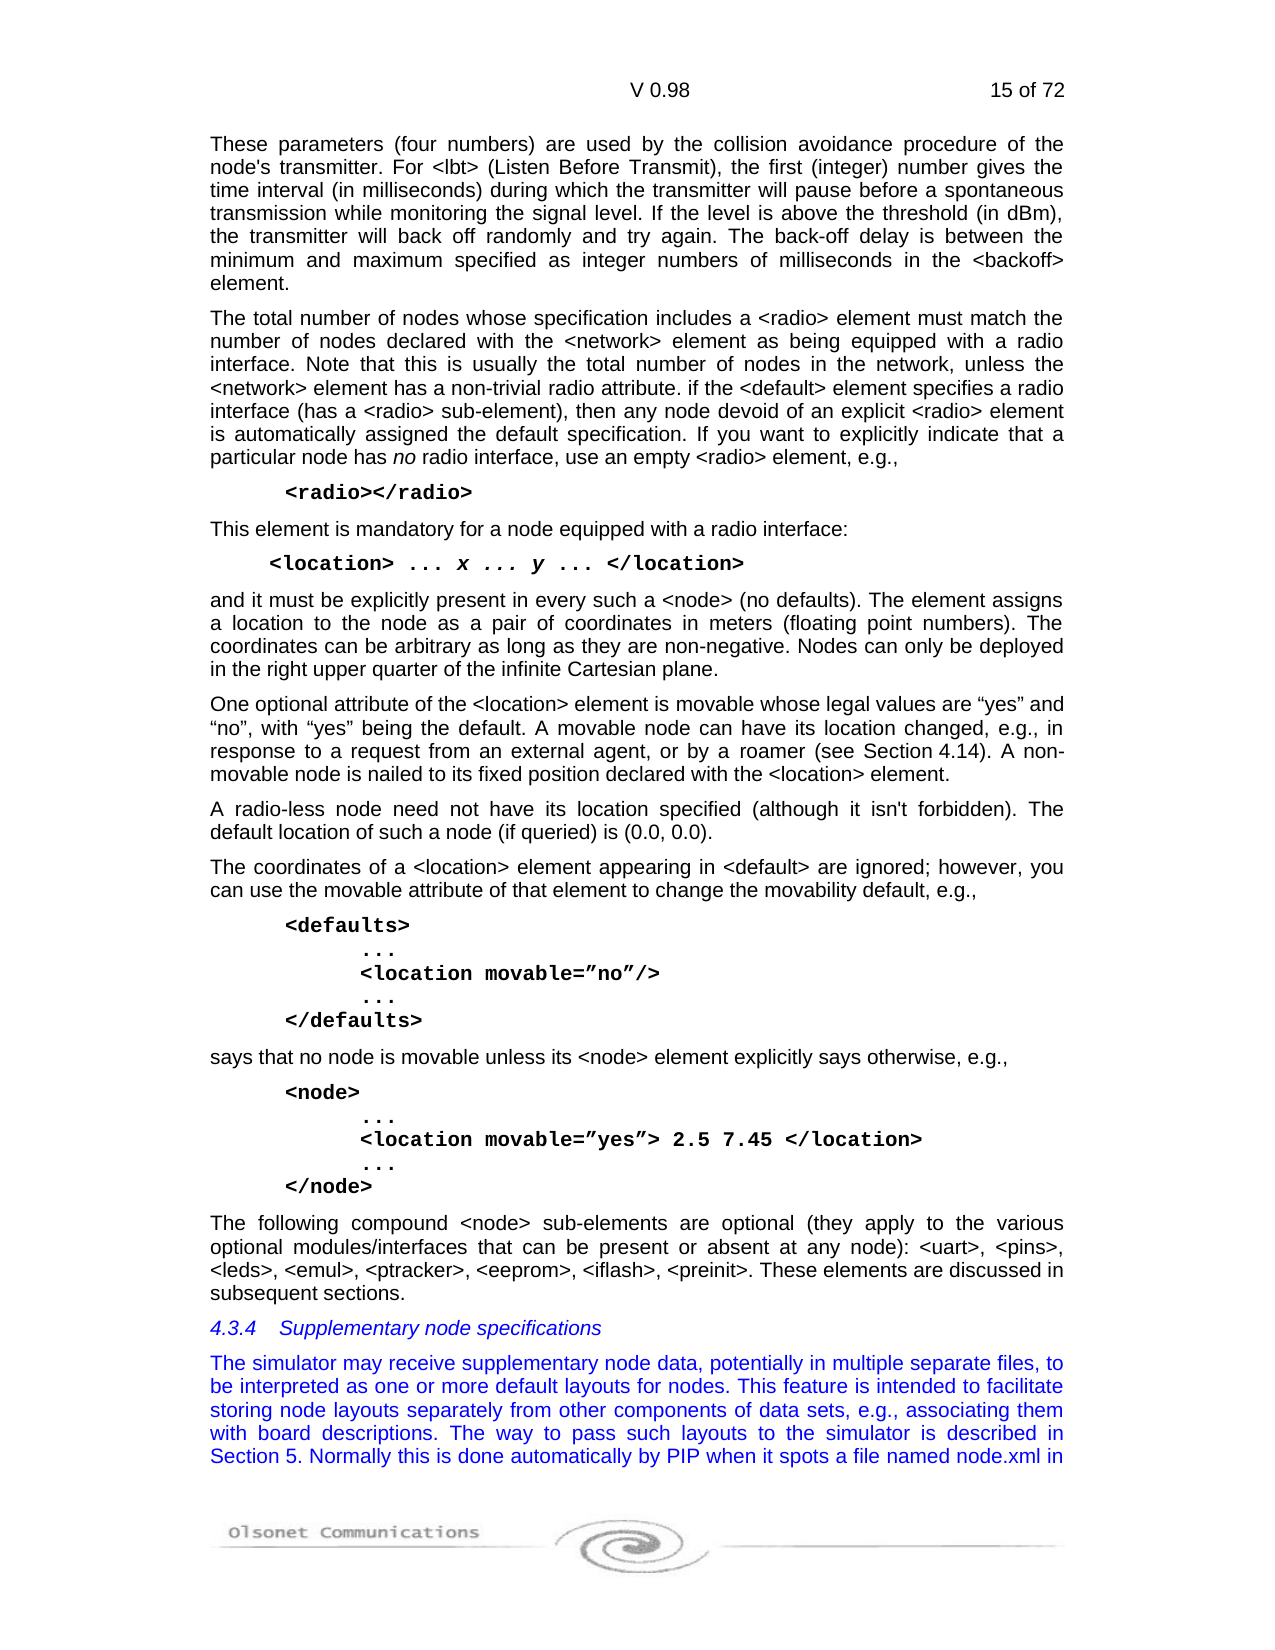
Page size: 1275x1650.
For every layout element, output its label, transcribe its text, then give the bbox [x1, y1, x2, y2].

text ... [210, 1153, 1065, 1177]
picture [210, 1504, 1065, 1596]
text and it must be explicitly present in every such a <node> (no defaults). The element assigns a location to the node as a pair of coordinates in meters (floating point numbers). The coordinates can be arbitrary as long as they are non-negative. Nodes can only be deployed in the right upper quarter of the infinite Cartesian plane. [210, 588, 1065, 681]
text A radio-less node need not have its location specified (although it isn't forbidden). The default location of such a node (if queried) is (0.0, 0.0). [210, 798, 1065, 844]
text <node> [210, 1081, 1065, 1106]
text ... [210, 939, 1065, 963]
text <location movable=”no”/> [210, 963, 1065, 986]
text One optional attribute of the <location> element is movable whose legal values are “yes” and “no”, with “yes” being the default. A movable node can have its location changed, e.g., in response to a request from an external agent, or by a roamer (see Section 4.14). A non-movable node is nailed to its fixed position declared with the <location> element. [210, 693, 1065, 786]
text <location movable=”yes”> 2.5 7.45 </location> [210, 1129, 1065, 1153]
subtitle Supplementary node specifications [210, 1317, 1065, 1340]
text <location> ... x ... y ... </location> [269, 553, 1065, 576]
text <radio></radio> [210, 481, 1065, 506]
text The coordinates of a <location> element appearing in <default> are ignored; however, you can use the movable attribute of that element to change the movability default, e.g., [210, 856, 1065, 902]
text These parameters (four numbers) are used by the collision avoidance procedure of the node's transmitter. For <lbt> (Listen Before Transmit), the first (integer) number gives the time interval (in milliseconds) during which the transmitter will pause before a spontaneous transmission while monitoring the signal level. If the level is above the threshold (in dBm), the transmitter will back off randomly and try again. The back-off delay is between the minimum and maximum specified as integer numbers of milliseconds in the <backoff> element. [210, 132, 1065, 295]
text The simulator may receive supplementary node data, potentially in multiple separate files, to be interpreted as one or more default layouts for nodes. This feature is intended to facilitate storing node layouts separately from other components of data sets, e.g., associating them with board descriptions. The way to pass such layouts to the simulator is described in Section 5. Normally this is done automatically by PIP when it spots a file named node.xml in [210, 1352, 1065, 1468]
text The following compound <node> sub-elements are optional (they apply to the various optional modules/interfaces that can be present or absent at any node): <uart>, <pins>, <leds>, <emul>, <ptracker>, <eeprom>, <iflash>, <preinit>. These elements are discussed in subsequent sections. [210, 1212, 1065, 1305]
text says that no node is movable unless its <node> element explicitly says otherwise, e.g., [210, 1046, 1065, 1069]
text <defaults> [210, 914, 1065, 939]
text ... [210, 986, 1065, 1010]
text This element is mandatory for a node equipped with a radio interface: [210, 518, 1065, 541]
text ... [210, 1106, 1065, 1129]
text </defaults> [210, 1010, 1065, 1034]
text The total number of nodes whose specification includes a <radio> element must match the number of nodes declared with the <network> element as being equipped with a radio interface. Note that this is usually the total number of nodes in the network, unless the <network> element has a non-trivial radio attribute. if the <default> element specifies a radio interface (has a <radio> sub-element), then any node devoid of an explicit <radio> element is automatically assigned the default specification. If you want to explicitly indicate that a particular node has no radio interface, use an empty <radio> element, e.g., [210, 307, 1065, 469]
text </node> [210, 1177, 1065, 1200]
